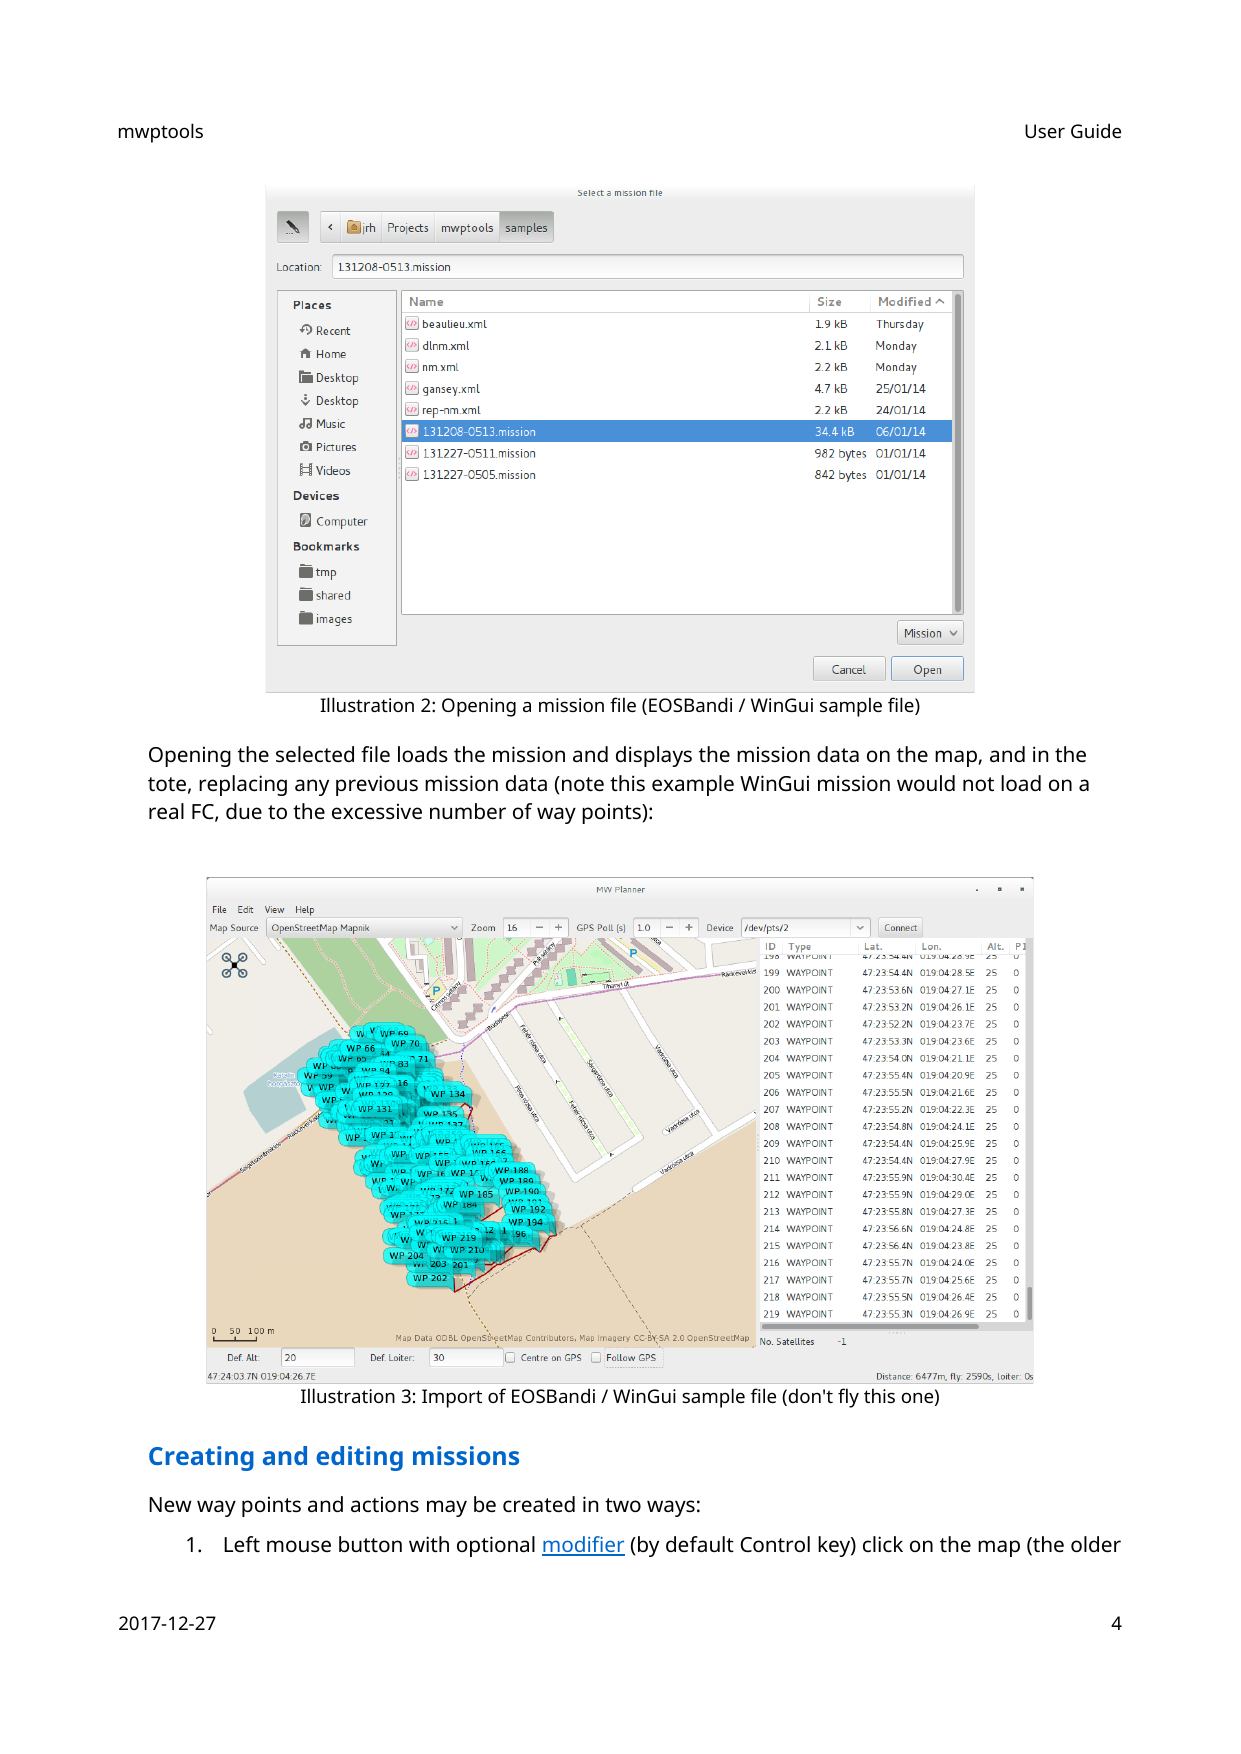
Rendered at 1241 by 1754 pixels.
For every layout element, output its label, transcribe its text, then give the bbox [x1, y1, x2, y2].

text Opening the selected file loads the mission and displays the mission data on the map, and in the tote, replacing any previous mission data (note this example WinGui mission would not load on a real FC, due to the excessive number of way points): [148, 741, 1122, 825]
text Illustration 2: Opening a mission file (EOSBandi / WinGui sample file) [266, 693, 974, 718]
picture [265, 185, 975, 693]
picture [206, 877, 1034, 1384]
list Left mouse button with optional modifier (by default Control key) click on the map (the older [185, 1530, 1122, 1558]
text New way points and actions may be created in two ways: [148, 1490, 1122, 1518]
text Illustration 3: Import of EOSBandi / WinGui sample file (don't fly this one) [207, 1384, 1033, 1409]
subtitle Creating and editing missions [148, 1438, 1122, 1472]
